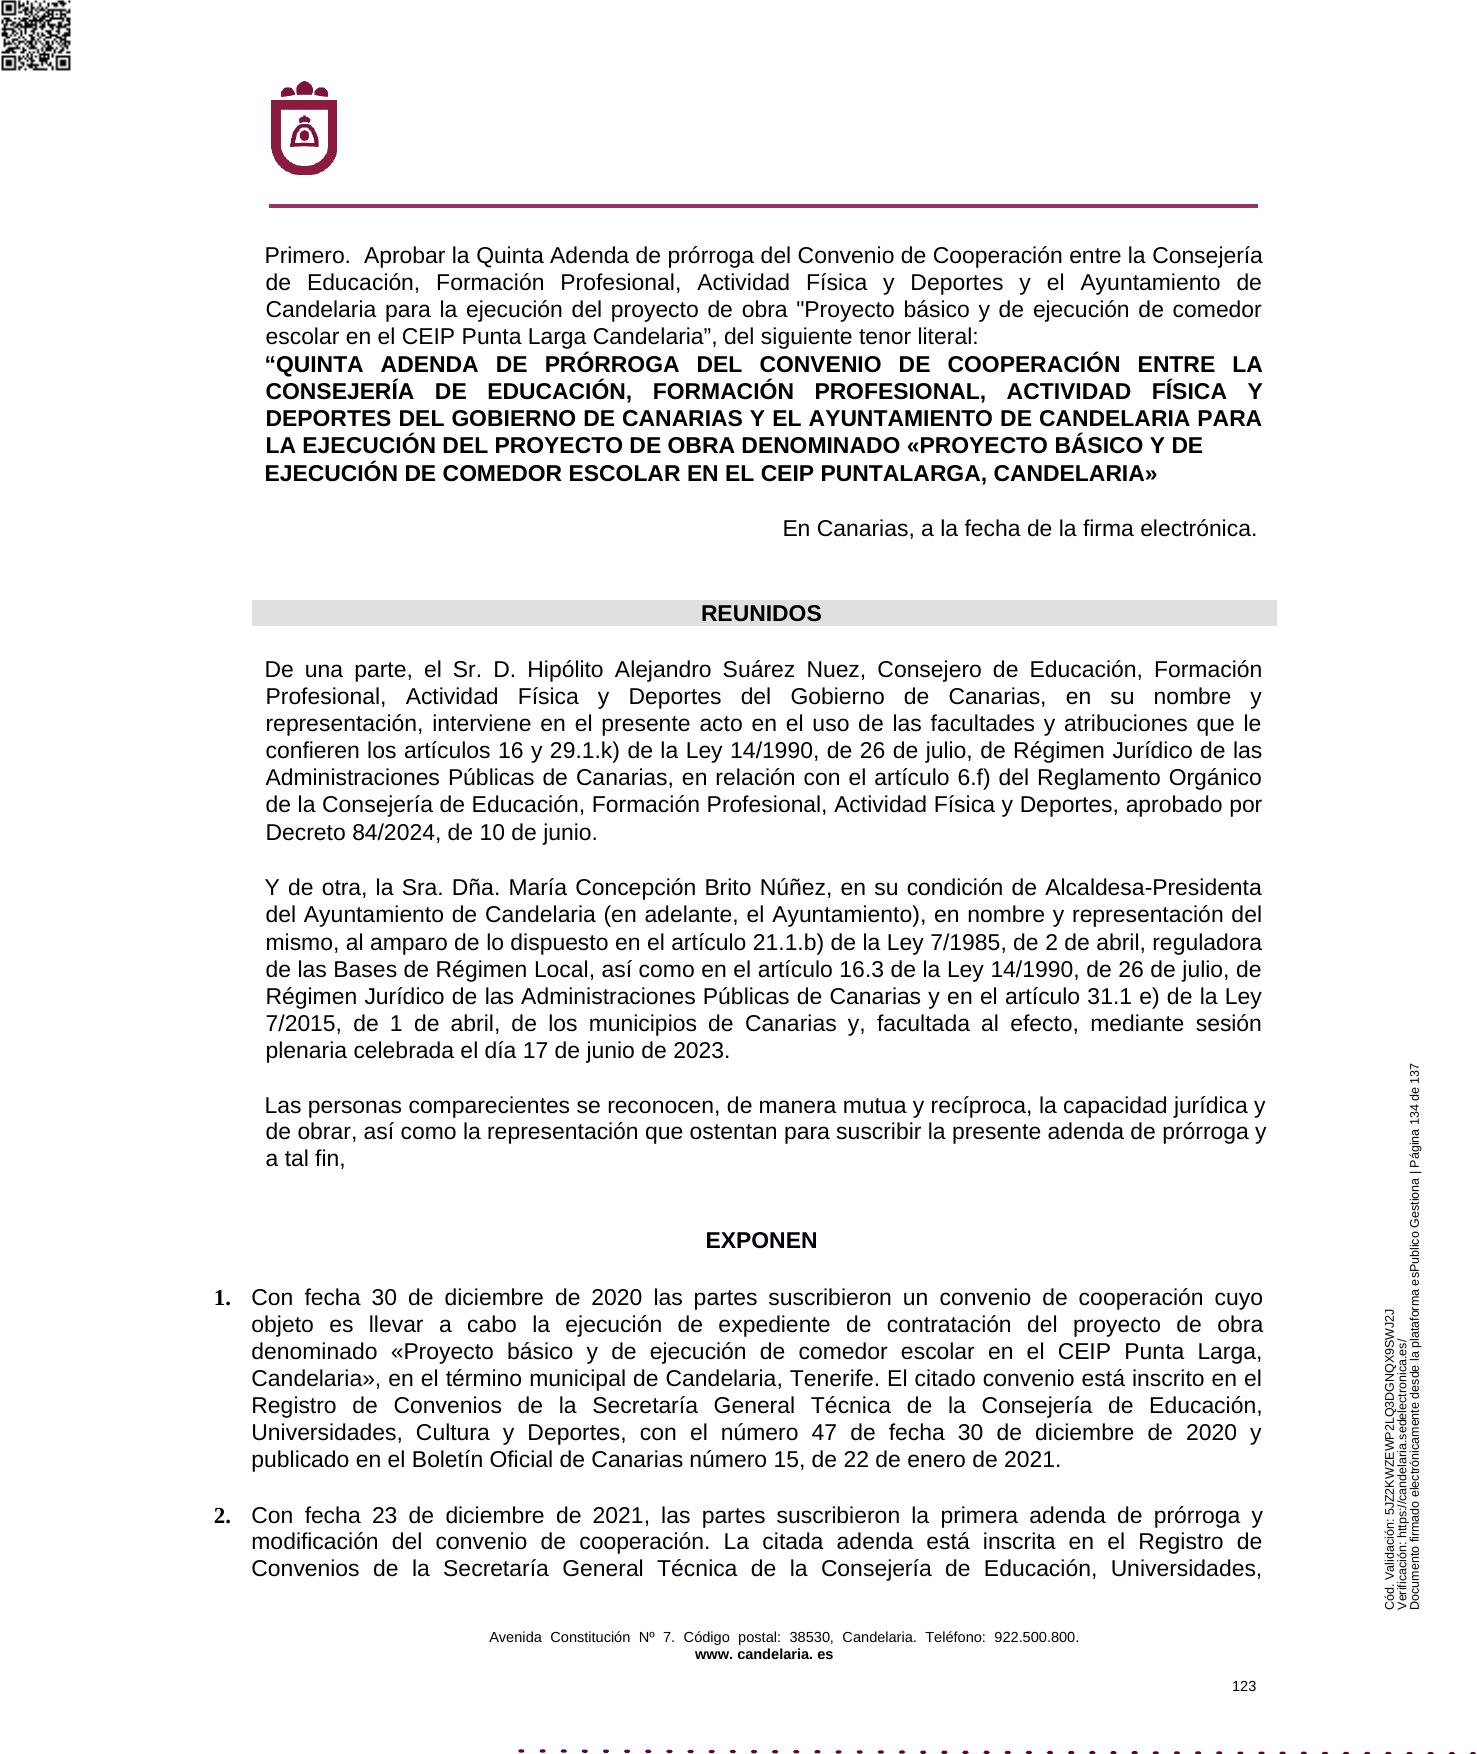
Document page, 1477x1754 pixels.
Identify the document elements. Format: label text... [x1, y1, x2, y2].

text En Canarias, a la fecha de la firma electrónica. [251, 515, 1264, 542]
subtitle EXPONEN [252, 1227, 1277, 1253]
text Primero. Aprobar la Quinta Adenda de prórroga del Convenio de Cooperación entre la Consejería de Educación, Formación Profesional, Actividad Física y Deportes y el Ayuntamiento de Candelaria para la ejecución del proyecto de obra "Proyecto básico y de ejecución de comedor escolar en el CEIP Punta Larga Candelaria”, del siguiente tenor literal: [264, 242, 1263, 349]
text Las personas comparecientes se reconocen, de manera mutua y recíproca, la capacidad jurídica y de obrar, así como la representación que ostentan para suscribir la presente adenda de prórroga y a tal fin, [264, 1092, 1281, 1171]
list Con fecha 30 de diciembre de 2020 las partes suscribieron un convenio de cooperación cuyo objeto es llevar a cabo la ejecución de expediente de contratación del proyecto de obra denominado «Proyecto básico y de ejecución de comedor escolar en el CEIP Punta Larga, Candelaria», en el término municipal de Candelaria, Tenerife. El citado convenio está inscrito en el Registro de Convenios de la Secretaría General Técnica de la Consejería de Educación, Universidades, Cultura y Deportes, con el número 47 de fecha 30 de diciembre de 2020 y publicado en el Boletín Oficial de Canarias número 15, de 22 de enero de 2021. [214, 1283, 1264, 1472]
list Con fecha 23 de diciembre de 2021, las partes suscribieron la primera adenda de prórroga y modificación del convenio de cooperación. La citada adenda está inscrita en el Registro de Convenios de la Secretaría General Técnica de la Consejería de Educación, Universidades, [214, 1502, 1264, 1581]
text “QUINTA ADENDA DE PRÓRROGA DEL CONVENIO DE COOPERACIÓN ENTRE LA CONSEJERÍA DE EDUCACIÓN, FORMACIÓN PROFESIONAL, ACTIVIDAD FÍSICA Y DEPORTES DEL GOBIERNO DE CANARIAS Y EL AYUNTAMIENTO DE CANDELARIA PARA LA EJECUCIÓN DEL PROYECTO DE OBRA DENOMINADO «PROYECTO BÁSICO Y DE [264, 351, 1263, 458]
text Y de otra, la Sra. Dña. María Concepción Brito Núñez, en su condición de Alcaldesa-Presidenta del Ayuntamiento de Candelaria (en adelante, el Ayuntamiento), en nombre y representación del mismo, al amparo de lo dispuesto en el artículo 21.1.b) de la Ley 7/1985, de 2 de abril, reguladora de las Bases de Régimen Local, así como en el artículo 16.3 de la Ley 14/1990, de 26 de julio, de Régimen Jurídico de las Administraciones Públicas de Canarias y en el artículo 31.1 e) de la Ley 7/2015, de 1 de abril, de los municipios de Canarias y, facultada al efecto, mediante sesión plenaria celebrada el día 17 de junio de 2023. [264, 874, 1263, 1063]
subtitle REUNIDOS [252, 600, 1277, 626]
text De una parte, el Sr. D. Hipólito Alejandro Suárez Nuez, Consejero de Educación, Formación Profesional, Actividad Física y Deportes del Gobierno de Canarias, en su nombre y representación, interviene en el presente acto en el uso de las facultades y atribuciones que le confieren los artículos 16 y 29.1.k) de la Ley 14/1990, de 26 de julio, de Régimen Jurídico de las Administraciones Públicas de Canarias, en relación con el artículo 6.f) del Reglamento Orgánico de la Consejería de Educación, Formación Profesional, Actividad Física y Deportes, aprobado por Decreto 84/2024, de 10 de junio. [264, 656, 1263, 845]
text EJECUCIÓN DE COMEDOR ESCOLAR EN EL CEIP PUNTALARGA, CANDELARIA» [264, 460, 1263, 486]
